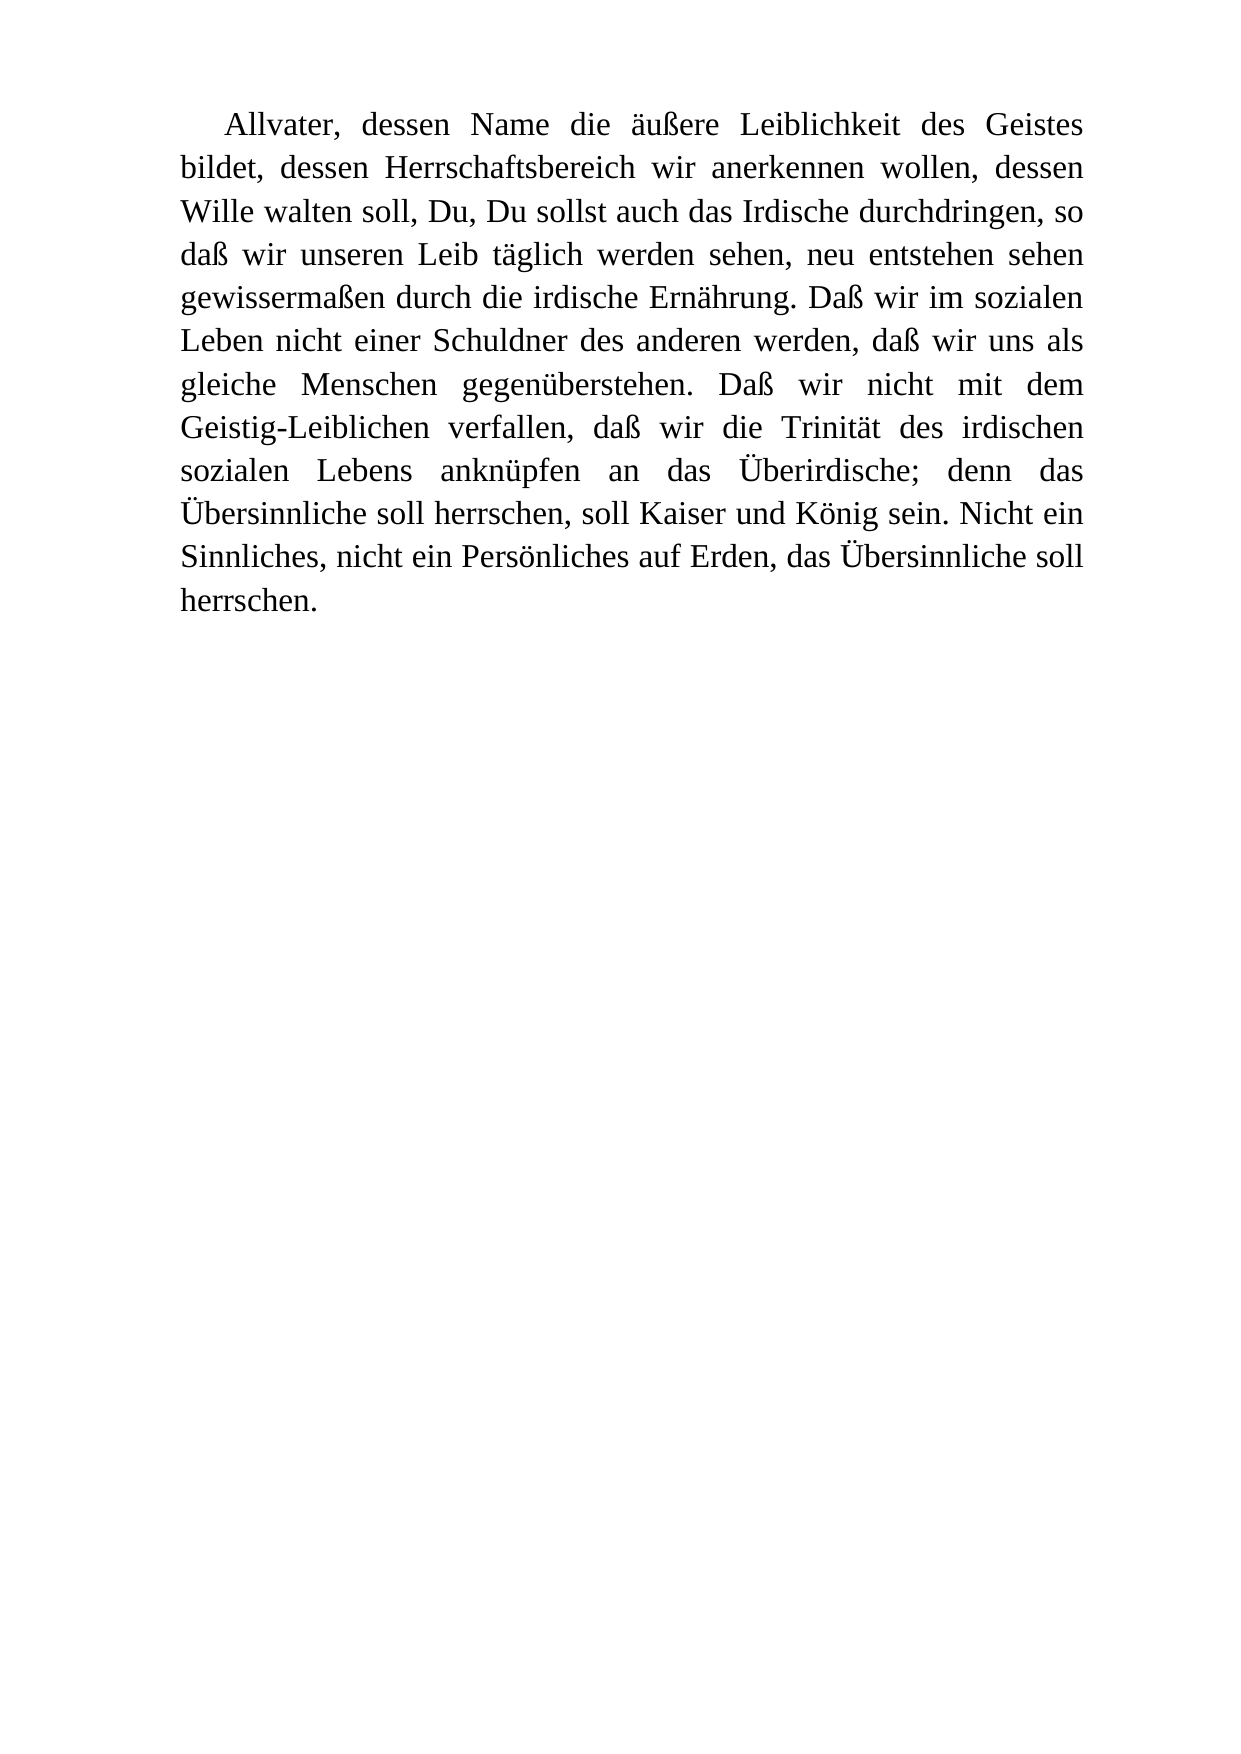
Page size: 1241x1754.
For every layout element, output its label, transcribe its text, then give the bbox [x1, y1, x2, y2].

text Allvater, dessen Name die äußere Leiblichkeit des Geistes bildet, dessen Herrschaftsbereich wir anerkennen wollen, dessen Wille walten soll, Du, Du sollst auch das Irdische durchdringen, so daß wir unseren Leib täglich werden sehen, neu entstehen sehen gewissermaßen durch die irdische Ernährung. Daß wir im sozialen Leben nicht einer Schuldner des anderen werden, daß wir uns als gleiche Menschen gegenüberstehen. Daß wir nicht mit dem Geistig-Leiblichen verfallen, daß wir die Trinität des irdischen sozialen Lebens anknüpfen an das Überirdische; denn das Übersinnliche soll herrschen, soll Kaiser und König sein. Nicht ein Sinnliches, nicht ein Persönliches auf Erden, das Übersinnliche soll herrschen. [180, 104, 1085, 618]
